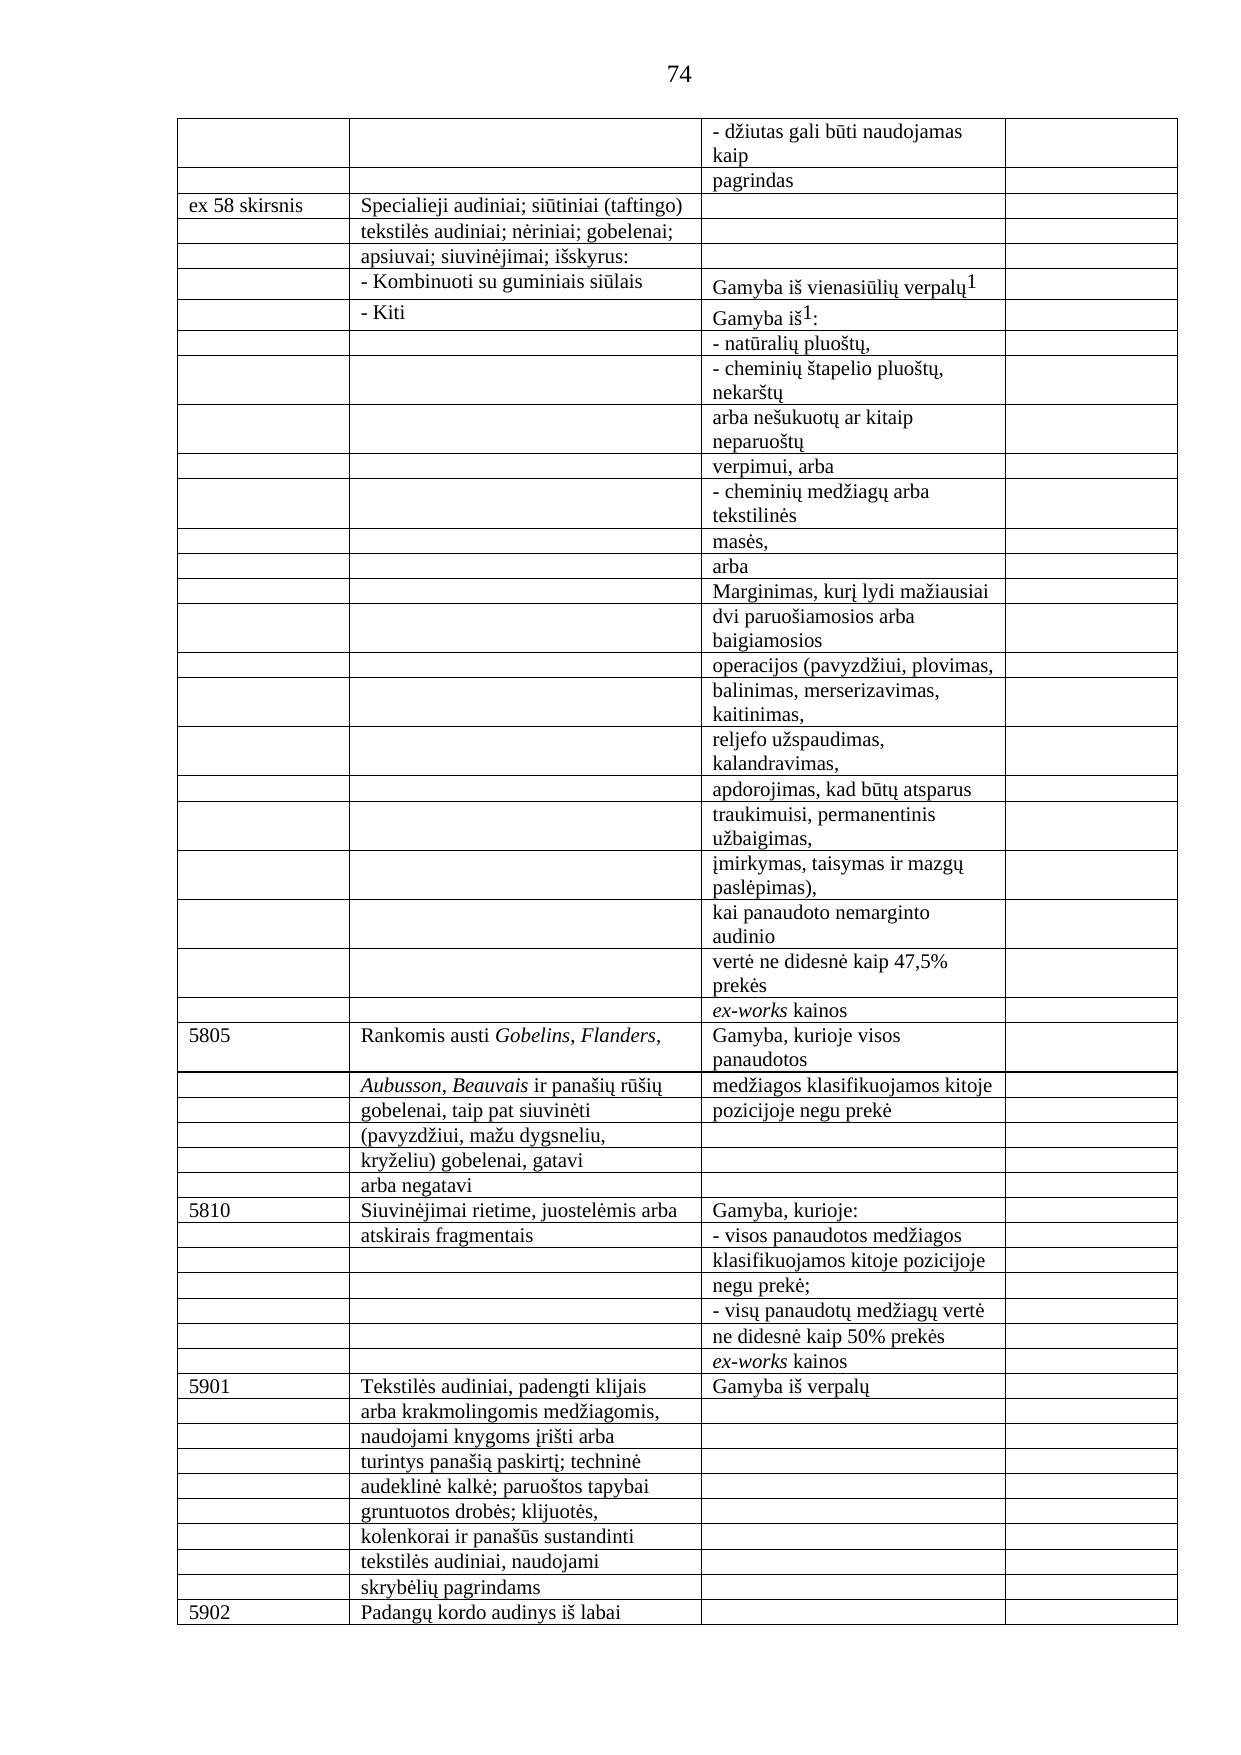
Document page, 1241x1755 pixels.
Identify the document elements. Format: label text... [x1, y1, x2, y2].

table_cell Gamyba, kurioje visos panaudotos [702, 1023, 1005, 1071]
table_cell operacijos (pavyzdžiui, plovimas, [702, 653, 1005, 677]
table_cell gobelenai, taip pat siuvinėti [350, 1098, 701, 1122]
table_cell [178, 331, 349, 355]
table_cell [350, 454, 701, 478]
table_cell turintys panašią paskirtį; techninė [350, 1449, 701, 1473]
table_cell [178, 405, 349, 453]
table_cell [1006, 529, 1177, 553]
table_cell [1006, 454, 1177, 478]
table_cell [1006, 1098, 1177, 1122]
table_cell [178, 1148, 349, 1172]
table_cell verpimui, arba [702, 454, 1005, 478]
table_cell [178, 219, 349, 243]
table_cell [350, 1299, 701, 1322]
table_cell [178, 269, 349, 299]
table_cell kryželiu) gobelenai, gatavi [350, 1148, 701, 1172]
table_cell [702, 1424, 1005, 1448]
table_cell [178, 949, 349, 997]
table_cell [702, 1524, 1005, 1548]
table_cell [350, 727, 701, 775]
table_cell [350, 1324, 701, 1348]
table_cell [178, 479, 349, 527]
table_cell [1006, 900, 1177, 948]
table_cell [702, 1449, 1005, 1473]
table_cell [1006, 1349, 1177, 1373]
table_cell 5805 [178, 1023, 349, 1071]
table_cell ne didesnė kaip 50% prekės [702, 1324, 1005, 1348]
table_cell balinimas, merserizavimas, kaitinimas, [702, 678, 1005, 726]
table_cell [1006, 1424, 1177, 1448]
table_cell [350, 1273, 701, 1297]
table_cell tekstilės audiniai, naudojami [350, 1550, 701, 1573]
table_cell - Kombinuoti su guminiais siūlais [350, 269, 701, 299]
table_cell [178, 1474, 349, 1498]
table_cell [178, 1575, 349, 1599]
table_cell [178, 998, 349, 1022]
table_cell [702, 1474, 1005, 1498]
table_cell pagrindas [702, 168, 1005, 192]
table_cell Gamyba iš1: [702, 300, 1005, 330]
table_cell [1006, 1123, 1177, 1147]
table_cell [350, 604, 701, 652]
table_cell [702, 1575, 1005, 1599]
table_cell klasifikuojamos kitoje pozicijoje [702, 1248, 1005, 1272]
table_cell [1006, 554, 1177, 578]
table_cell Specialieji audiniai; siūtiniai (taftingo) [350, 194, 701, 217]
table_cell arba krakmolingomis medžiagomis, [350, 1399, 701, 1423]
table_cell [1006, 1399, 1177, 1423]
table_cell [1006, 269, 1177, 299]
table_cell [350, 119, 701, 167]
table_cell [178, 1324, 349, 1348]
table_cell 5810 [178, 1198, 349, 1222]
table_cell [350, 653, 701, 677]
table_cell [1006, 1600, 1177, 1624]
table_cell [1006, 194, 1177, 217]
table_cell [178, 1499, 349, 1523]
table_cell Siuvinėjimai rietime, juostelėmis arba [350, 1198, 701, 1222]
table_cell [178, 554, 349, 578]
table_cell [178, 244, 349, 268]
table_cell [1006, 331, 1177, 355]
table_cell [178, 1098, 349, 1122]
table_cell [1006, 1324, 1177, 1348]
table_cell [350, 900, 701, 948]
table_cell [1006, 300, 1177, 330]
table_cell [178, 356, 349, 404]
table_cell [178, 802, 349, 850]
table_cell [178, 604, 349, 652]
table_cell [1006, 1173, 1177, 1197]
table_cell [1006, 168, 1177, 192]
table_cell - visų panaudotų medžiagų vertė [702, 1299, 1005, 1322]
table_cell [1006, 949, 1177, 997]
table_cell 5901 [178, 1374, 349, 1398]
table_cell ex 58 skirsnis [178, 194, 349, 217]
table_cell [1006, 776, 1177, 801]
table_cell [1006, 802, 1177, 850]
table_cell [178, 1349, 349, 1373]
table_cell [178, 119, 349, 167]
table_cell [178, 678, 349, 726]
table_cell gruntuotos drobės; klijuotės, [350, 1499, 701, 1523]
table_cell [350, 949, 701, 997]
table_cell Tekstilės audiniai, padengti klijais [350, 1374, 701, 1398]
table_cell Rankomis austi Gobelins, Flanders, [350, 1023, 701, 1071]
table_cell kolenkorai ir panašūs sustandinti [350, 1524, 701, 1548]
table_cell [178, 168, 349, 192]
table_cell Marginimas, kurį lydi mažiausiai [702, 579, 1005, 603]
table_cell [178, 1299, 349, 1322]
table_cell [178, 1123, 349, 1147]
table_cell skrybėlių pagrindams [350, 1575, 701, 1599]
table_cell [178, 653, 349, 677]
table_cell [702, 1148, 1005, 1172]
table_cell [702, 1123, 1005, 1147]
table_cell apdorojimas, kad būtų atsparus [702, 776, 1005, 801]
table_cell [350, 554, 701, 578]
table_cell [178, 1449, 349, 1473]
table_cell [178, 727, 349, 775]
table_cell [1006, 998, 1177, 1022]
table_cell [1006, 604, 1177, 652]
table_cell [178, 579, 349, 603]
table_cell [1006, 356, 1177, 404]
table_cell [178, 1273, 349, 1297]
table_cell [178, 1550, 349, 1573]
table_cell [1006, 1273, 1177, 1297]
table_cell [1006, 727, 1177, 775]
table_cell pozicijoje negu prekė [702, 1098, 1005, 1122]
table_cell [178, 1248, 349, 1272]
table_cell [1006, 1374, 1177, 1398]
table_cell [178, 454, 349, 478]
table_cell - natūralių pluoštų, [702, 331, 1005, 355]
table_cell [1006, 1223, 1177, 1247]
table_cell [702, 1600, 1005, 1624]
table_cell [1006, 1023, 1177, 1071]
table_cell [350, 331, 701, 355]
table_cell negu prekė; [702, 1273, 1005, 1297]
table_cell kai panaudoto nemarginto audinio [702, 900, 1005, 948]
table_cell [1006, 1550, 1177, 1573]
table_cell [350, 579, 701, 603]
table_cell [1006, 1198, 1177, 1222]
table_cell vertė ne didesnė kaip 47,5% prekės [702, 949, 1005, 997]
table_cell [702, 1499, 1005, 1523]
table_cell [178, 529, 349, 553]
table_cell apsiuvai; siuvinėjimai; išskyrus: [350, 244, 701, 268]
table_cell [1006, 1499, 1177, 1523]
table_cell [1006, 1474, 1177, 1498]
table_cell [178, 1073, 349, 1097]
table_cell [350, 998, 701, 1022]
table_cell [350, 678, 701, 726]
table_cell [178, 1524, 349, 1548]
table_cell [350, 1349, 701, 1373]
table_cell audeklinė kalkė; paruoštos tapybai [350, 1474, 701, 1498]
table_cell - visos panaudotos medžiagos [702, 1223, 1005, 1247]
table_cell dvi paruošiamosios arba baigiamosios [702, 604, 1005, 652]
table_cell ex-works kainos [702, 998, 1005, 1022]
table_cell Gamyba, kurioje: [702, 1198, 1005, 1222]
table_cell [350, 405, 701, 453]
table_cell [702, 194, 1005, 217]
table_cell [1006, 1148, 1177, 1172]
table_cell [178, 1399, 349, 1423]
table_cell - cheminių štapelio pluoštų, nekarštų [702, 356, 1005, 404]
table_cell [1006, 244, 1177, 268]
table_cell - Kiti [350, 300, 701, 330]
table_cell Padangų kordo audinys iš labai [350, 1600, 701, 1624]
table_cell [350, 1248, 701, 1272]
table_cell [1006, 579, 1177, 603]
table_cell [178, 776, 349, 801]
table_cell [1006, 405, 1177, 453]
table_cell atskirais fragmentais [350, 1223, 701, 1247]
table_cell [702, 244, 1005, 268]
table_cell reljefo užspaudimas, kalandravimas, [702, 727, 1005, 775]
table_cell [178, 300, 349, 330]
table_cell [1006, 1449, 1177, 1473]
table_cell [702, 1173, 1005, 1197]
table_cell [1006, 479, 1177, 527]
table_cell masės, [702, 529, 1005, 553]
table_cell [1006, 1524, 1177, 1548]
table_cell [1006, 851, 1177, 899]
table_cell [1006, 1073, 1177, 1097]
table_cell arba negatavi [350, 1173, 701, 1197]
table_cell [1006, 1575, 1177, 1599]
table_cell [178, 1223, 349, 1247]
table_cell Gamyba iš vienasiūlių verpalų1 [702, 269, 1005, 299]
table_cell [1006, 219, 1177, 243]
table_cell [350, 851, 701, 899]
table_cell [350, 776, 701, 801]
table_cell arba nešukuotų ar kitaip neparuoštų [702, 405, 1005, 453]
table_cell traukimuisi, permanentinis užbaigimas, [702, 802, 1005, 850]
table_cell - cheminių medžiagų arba tekstilinės [702, 479, 1005, 527]
table_cell naudojami knygoms įrišti arba [350, 1424, 701, 1448]
table_cell [350, 802, 701, 850]
table_cell [350, 479, 701, 527]
table_cell - džiutas gali būti naudojamas kaip [702, 119, 1005, 167]
table_cell ex-works kainos [702, 1349, 1005, 1373]
table_cell [702, 1399, 1005, 1423]
table_cell Aubusson, Beauvais ir panašių rūšių [350, 1073, 701, 1097]
table_cell [1006, 119, 1177, 167]
table_cell [702, 219, 1005, 243]
table_cell 5902 [178, 1600, 349, 1624]
table_cell [178, 1173, 349, 1197]
table_cell įmirkymas, taisymas ir mazgų paslėpimas), [702, 851, 1005, 899]
table_cell [350, 168, 701, 192]
table_cell [702, 1550, 1005, 1573]
table_cell [350, 356, 701, 404]
table_cell arba [702, 554, 1005, 578]
table_cell tekstilės audiniai; nėriniai; gobelenai; [350, 219, 701, 243]
table_cell [1006, 653, 1177, 677]
table_cell medžiagos klasifikuojamos kitoje [702, 1073, 1005, 1097]
table_cell [350, 529, 701, 553]
table_cell [178, 851, 349, 899]
table_cell [178, 1424, 349, 1448]
table_cell (pavyzdžiui, mažu dygsneliu, [350, 1123, 701, 1147]
table_cell [1006, 678, 1177, 726]
table_cell [1006, 1299, 1177, 1322]
table_cell [178, 900, 349, 948]
table_cell Gamyba iš verpalų [702, 1374, 1005, 1398]
table_cell [1006, 1248, 1177, 1272]
